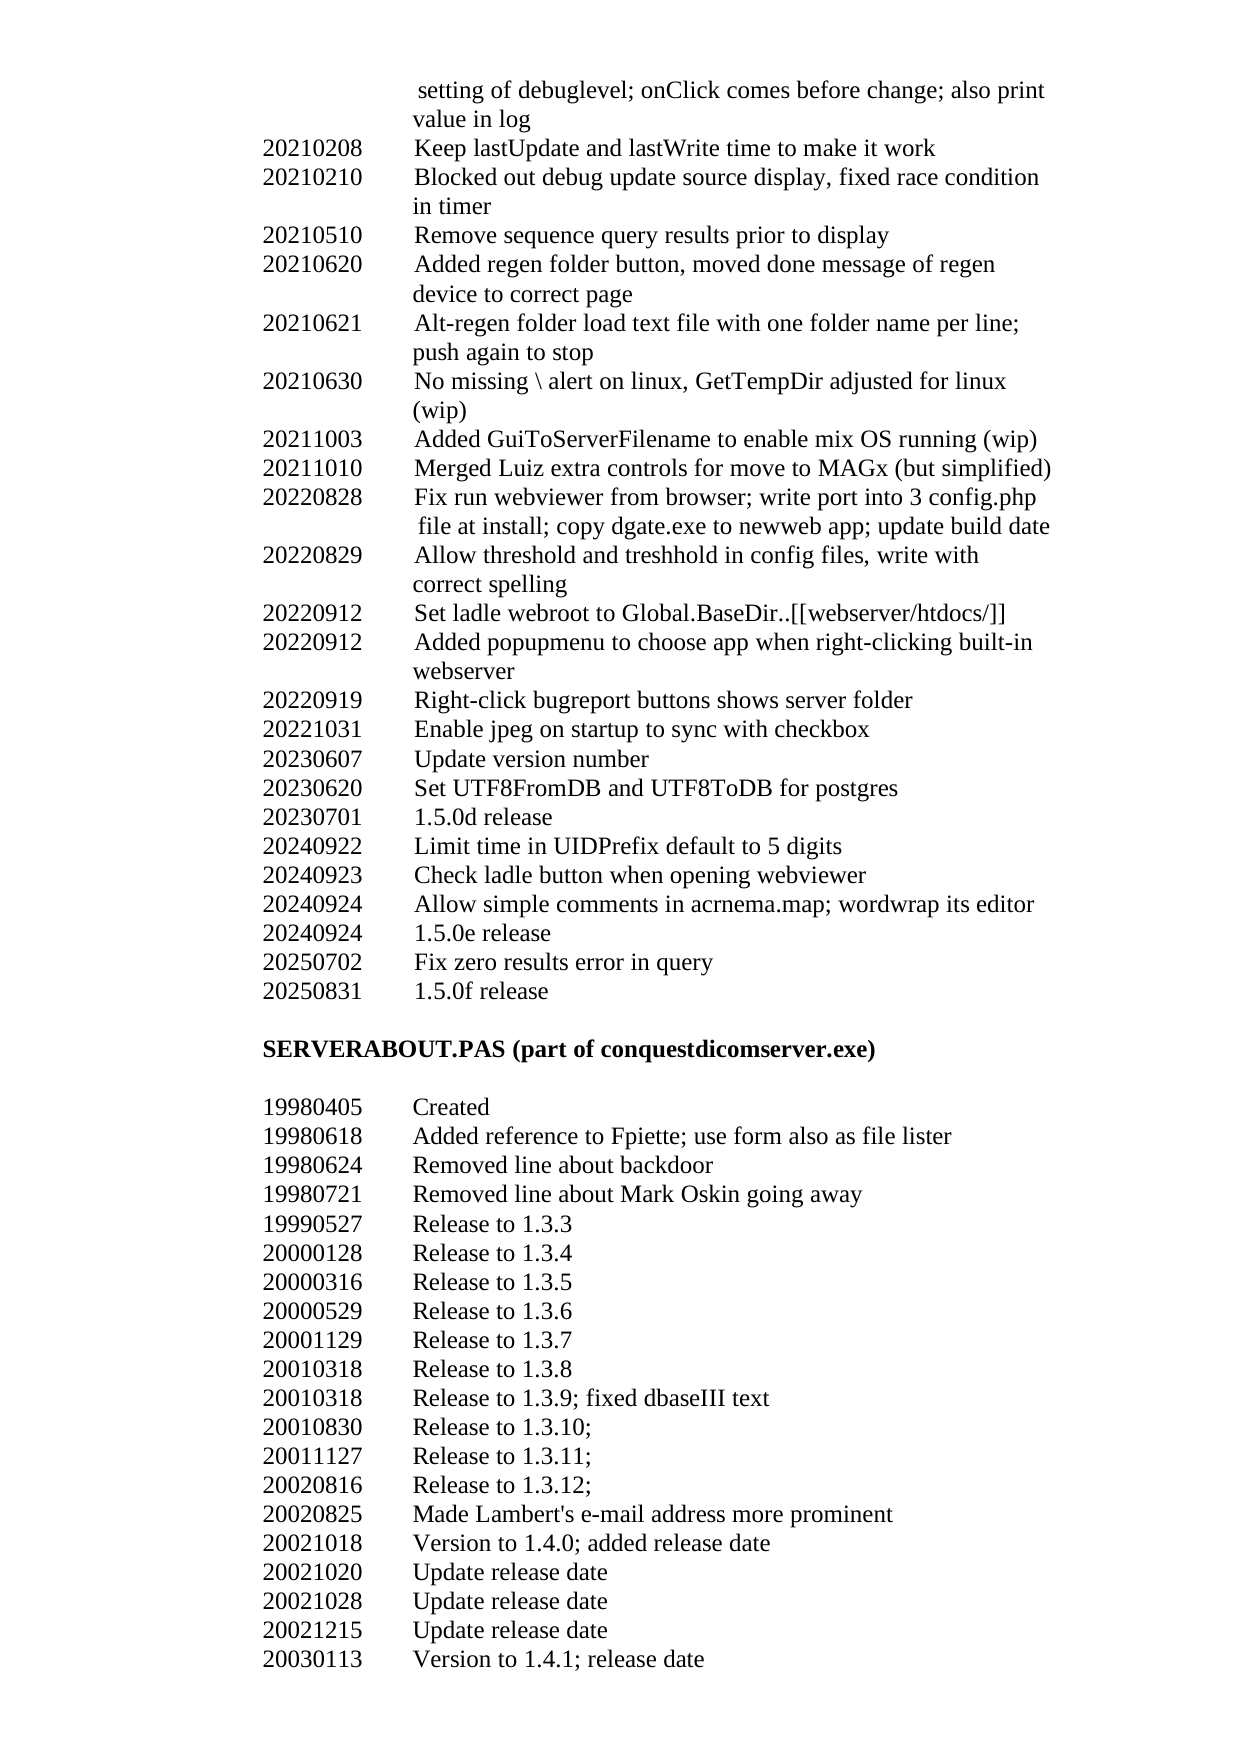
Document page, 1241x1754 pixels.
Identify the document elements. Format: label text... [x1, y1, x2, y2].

text 20220912 Added popupmenu to choose app when right-clicking built-in webserver [262, 627, 1053, 685]
text 20240924 1.5.0e release [262, 918, 1053, 947]
text 20000316 Release to 1.3.5 [187, 1267, 1053, 1296]
text 19990527 Release to 1.3.3 [187, 1208, 1053, 1237]
text 20221031 Enable jpeg on startup to sync with checkbox [262, 714, 1053, 743]
text SERVERABOUT.PAS (part of conquestdicomserver.exe) [187, 1034, 1053, 1063]
text 20230607 Update version number [262, 743, 1053, 772]
text 20011127 Release to 1.3.11; [187, 1441, 1053, 1470]
text 20021028 Update release date [187, 1586, 1053, 1615]
text 20250831 1.5.0f release [262, 976, 1053, 1005]
text 20240922 Limit time in UIDPrefix default to 5 digits [262, 831, 1053, 860]
text 20210621 Alt-regen folder load text file with one folder name per line; push again to stop [262, 307, 1053, 366]
text 19980618 Added reference to Fpiette; use form also as file lister [187, 1121, 1053, 1150]
text 20250702 Fix zero results error in query [262, 947, 1053, 976]
text setting of debuglevel; onClick comes before change; also print value in log [262, 75, 1053, 133]
text 20030113 Version to 1.4.1; release date [187, 1644, 1053, 1673]
text 20220912 Set ladle webroot to Global.BaseDir..[[webserver/htdocs/]] [262, 598, 1053, 627]
text 20211003 Added GuiToServerFilename to enable mix OS running (wip) [262, 424, 1053, 453]
text 20210620 Added regen folder button, moved done message of regen device to correct page [262, 249, 1053, 307]
text file at install; copy dgate.exe to newweb app; update build date [262, 511, 1053, 540]
text 20220829 Allow threshold and treshhold in config files, write with correct spelling [262, 540, 1053, 598]
text 20210510 Remove sequence query results prior to display [262, 220, 1053, 249]
text 20210208 Keep lastUpdate and lastWrite time to make it work [262, 133, 1053, 162]
text 20021018 Version to 1.4.0; added release date [187, 1528, 1053, 1557]
text 20010318 Release to 1.3.9; fixed dbaseIII text [187, 1383, 1053, 1412]
text 20220828 Fix run webviewer from browser; write port into 3 config.php [262, 482, 1053, 511]
text 20021020 Update release date [187, 1557, 1053, 1586]
text 19980624 Removed line about backdoor [187, 1150, 1053, 1179]
text 20230701 1.5.0d release [262, 802, 1053, 831]
text 20211010 Merged Luiz extra controls for move to MAGx (but simplified) [262, 453, 1053, 482]
text 20220919 Right-click bugreport buttons shows server folder [262, 685, 1053, 714]
text 20000529 Release to 1.3.6 [187, 1296, 1053, 1325]
text 20240924 Allow simple comments in acrnema.map; wordwrap its editor [262, 889, 1053, 918]
text 20240923 Check ladle button when opening webviewer [262, 860, 1053, 889]
text 20230620 Set UTF8FromDB and UTF8ToDB for postgres [262, 772, 1053, 802]
text 20000128 Release to 1.3.4 [187, 1237, 1053, 1267]
text 20020816 Release to 1.3.12; [187, 1470, 1053, 1499]
text 19980405 Created [187, 1092, 1053, 1121]
text 20010318 Release to 1.3.8 [187, 1354, 1053, 1383]
text 19980721 Removed line about Mark Oskin going away [187, 1179, 1053, 1208]
text 20210630 No missing \ alert on linux, GetTempDir adjusted for linux (wip) [262, 366, 1053, 424]
text 20020825 Made Lambert's e-mail address more prominent [187, 1499, 1053, 1528]
text 20010830 Release to 1.3.10; [187, 1412, 1053, 1441]
text 20021215 Update release date [187, 1615, 1053, 1644]
text 20001129 Release to 1.3.7 [187, 1325, 1053, 1354]
text 20210210 Blocked out debug update source display, fixed race condition in timer [262, 162, 1053, 220]
